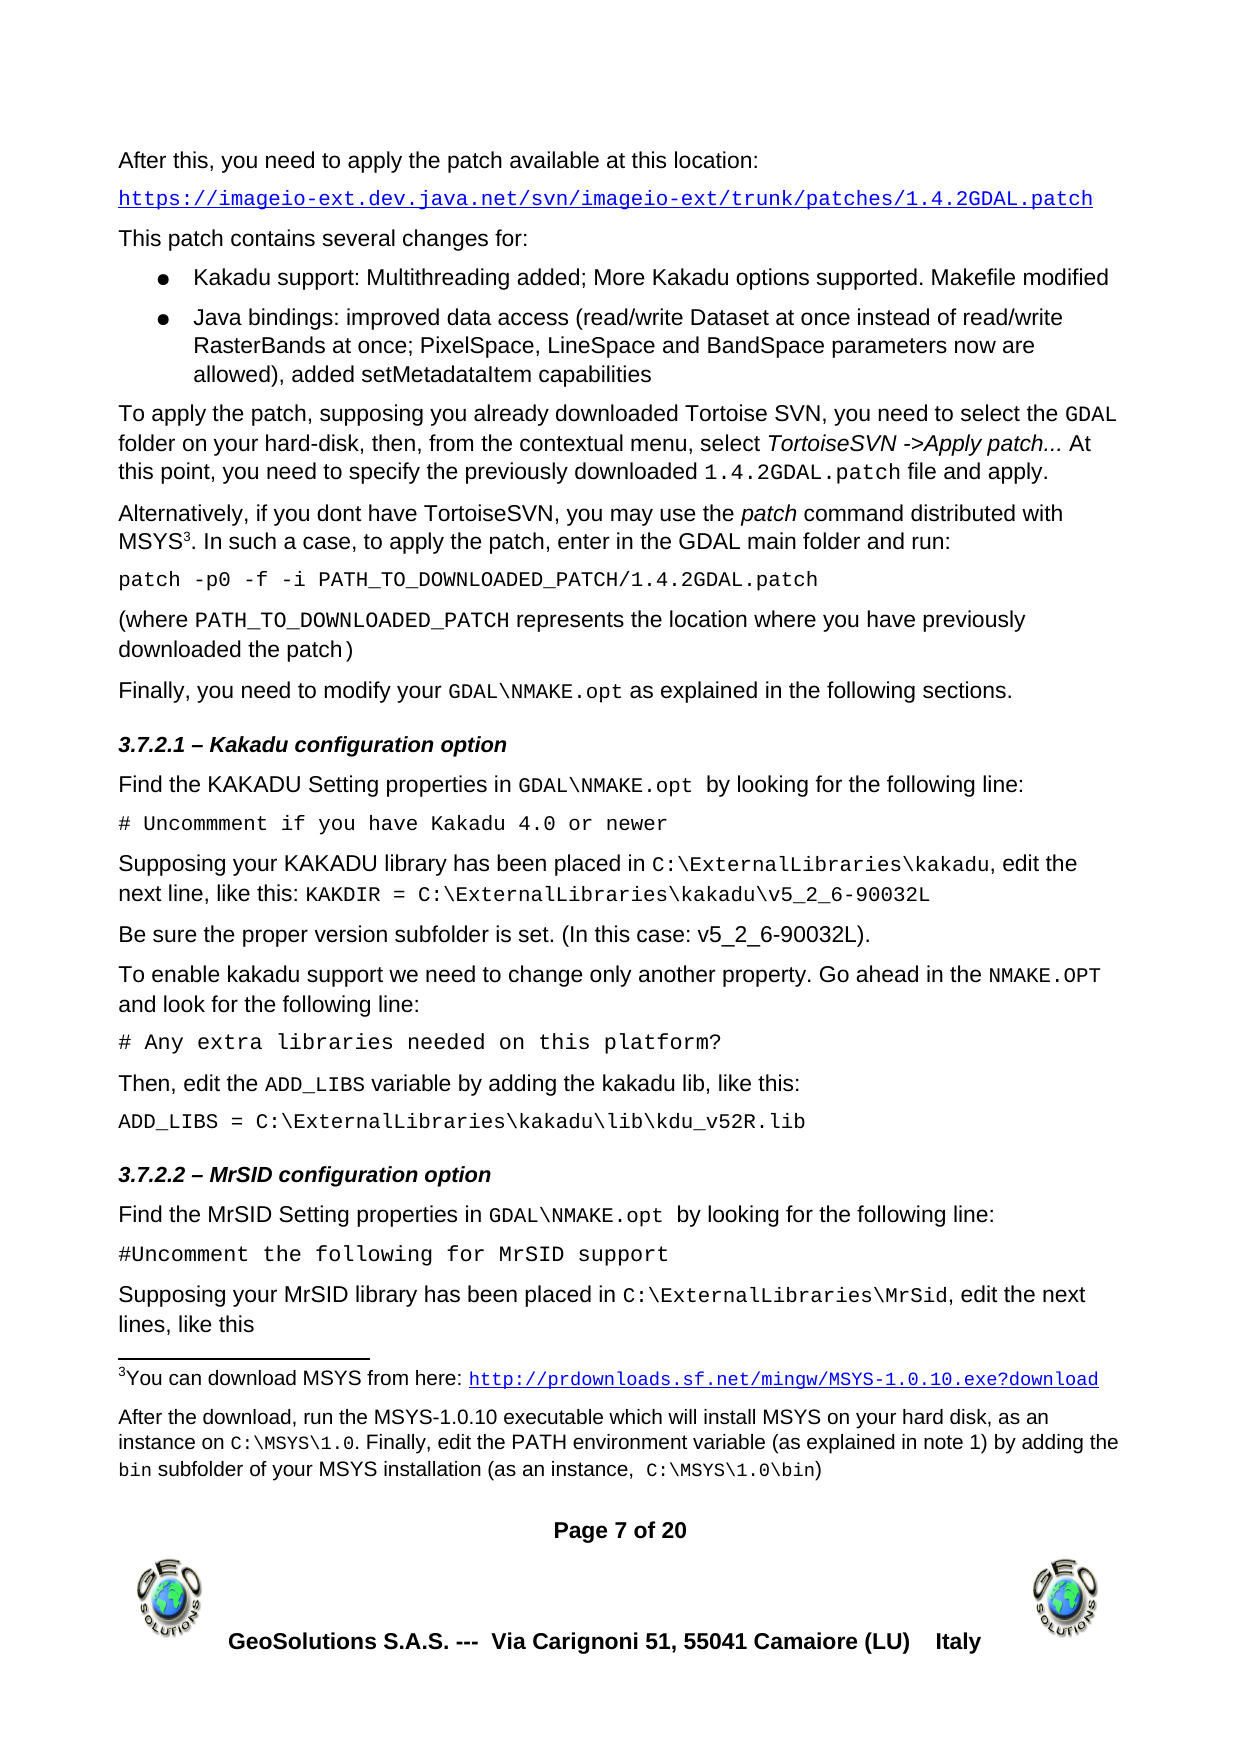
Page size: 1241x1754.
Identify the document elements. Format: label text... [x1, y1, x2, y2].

text To enable kakadu support we need to change only another property. Go ahead in the NMAKE.OPT and look for the following line: [118, 962, 1122, 1017]
list Kakadu support: Multithreading added; More Kakadu options supported. Makefile modified [156, 265, 1122, 291]
picture [134, 1552, 205, 1641]
text (where PATH_TO_DOWNLOADED_PATCH represents the location where you have previously downloaded the patch) [118, 607, 1122, 664]
text ADD_LIBS = C:\ExternalLibraries\kakadu\lib\kdu_v52R.lib [118, 1112, 1122, 1135]
text Supposing your KAKADU library has been placed in C:\ExternalLibraries\kakadu, edit the next line, like this: KAKDIR = C:\ExternalLibraries\kakadu\v5_2_6-90032L [118, 851, 1122, 908]
text Then, edit the ADD_LIBS variable by adding the kakadu lib, like this: [118, 1070, 1122, 1097]
subtitle 3.7.2.2 – MrSID configuration option [118, 1162, 1122, 1187]
text https://imageio-ext.dev.java.net/svn/imageio-ext/trunk/patches/1.4.2GDAL.patch [118, 187, 1122, 211]
text Alternatively, if you dont have TortoiseSVN, you may use the patch command distributed with MSYS. In such a case, to apply the patch, enter in the GDAL main folder and run: [118, 501, 1122, 554]
text # Uncommment if you have Kakadu 4.0 or newer [118, 813, 1122, 837]
text This patch contains several changes for: [118, 225, 1122, 251]
list Java bindings: improved data access (read/write Dataset at once instead of read/write RasterBands at once; PixelSpace, LineSpace and BandSpace parameters now are allowed), added setMetadataItem capabilities [156, 305, 1122, 387]
text After this, you need to apply the patch available at this location: [118, 148, 1122, 173]
text # Any extra libraries needed on this platform? [118, 1031, 1122, 1056]
text Be sure the proper version subfolder is set. (In this case: v5_2_6-90032L). [118, 922, 1122, 948]
text Supposing your MrSID library has been placed in C:\ExternalLibraries\MrSid, edit the next lines, like this [118, 1282, 1122, 1337]
picture [1030, 1552, 1101, 1641]
text To apply the patch, supposing you already downloaded Tortoise SVN, you need to select the GDAL folder on your hard-disk, then, from the contextual menu, select TortoiseSVN ->Apply patch... At this point, you need to specify the previously downloaded 1.4.2GDAL.patch file and apply. [118, 401, 1122, 486]
text Find the MrSID Setting properties in GDAL\NMAKE.opt by looking for the following line: [118, 1202, 1122, 1229]
text You can download MSYS from here: http://prdownloads.sf.net/mingw/MSYS-1.0.10.exe?download [118, 1365, 1122, 1391]
text patch -p0 -f -i PATH_TO_DOWNLOADED_PATCH/1.4.2GDAL.patch [118, 569, 1122, 592]
text Find the KAKADU Setting properties in GDAL\NMAKE.opt by looking for the following line: [118, 772, 1122, 799]
subtitle 3.7.2.1 – Kakadu configuration option [118, 733, 1122, 757]
text #Uncomment the following for MrSID support [118, 1243, 1122, 1268]
text After the download, run the MSYS-1.0.10 executable which will install MSYS on your hard disk, as an instance on C:\MSYS\1.0. Finally, edit the PATH environment variable (as explained in note 1) by adding the bin subfolder of your MSYS installation (as an instance, C:\MSYS\1.0\bin) [118, 1405, 1122, 1482]
text Finally, you need to modify your GDAL\NMAKE.opt as explained in the following sections. [118, 678, 1122, 705]
